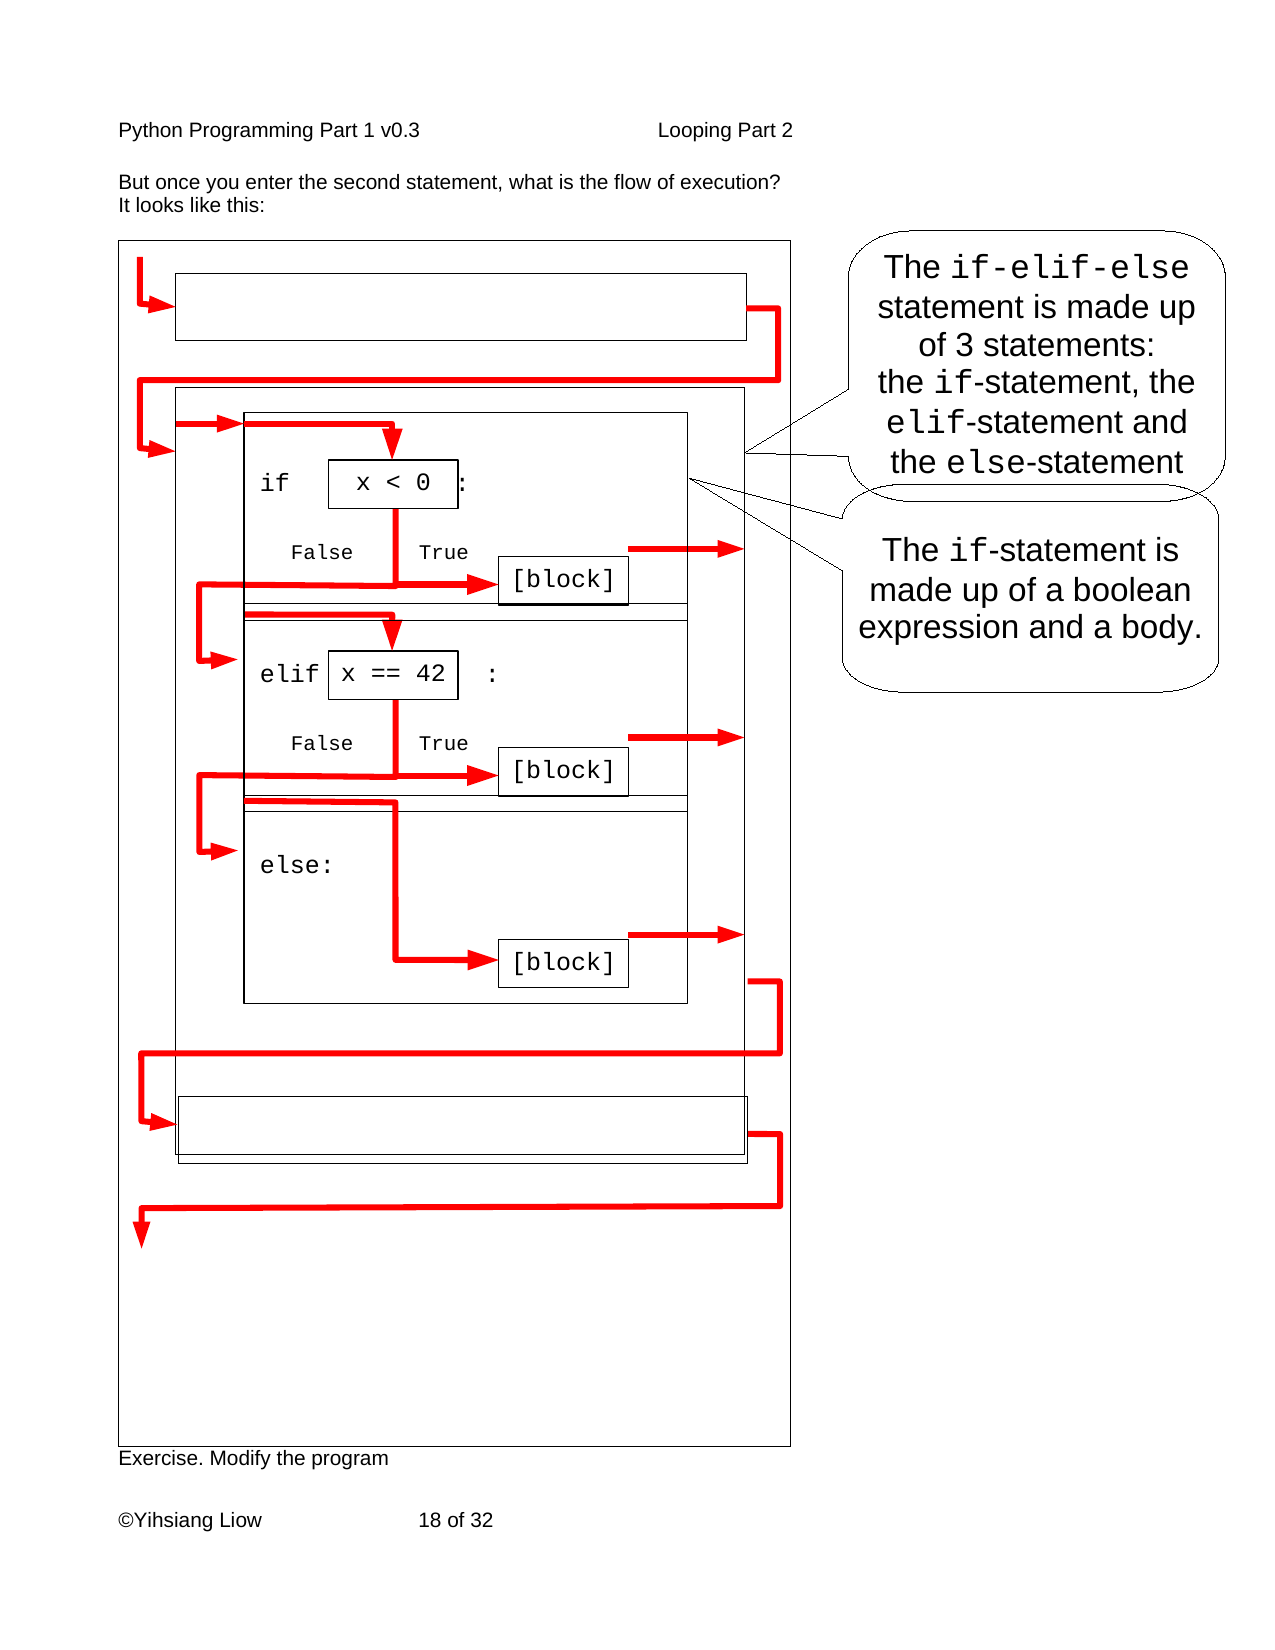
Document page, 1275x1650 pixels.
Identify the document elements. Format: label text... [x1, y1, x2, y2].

text Exercise. Modify the program [118, 1216, 793, 1470]
text But once you enter the second statement, what is the flow of execution? It looks like this: [118, 171, 793, 217]
